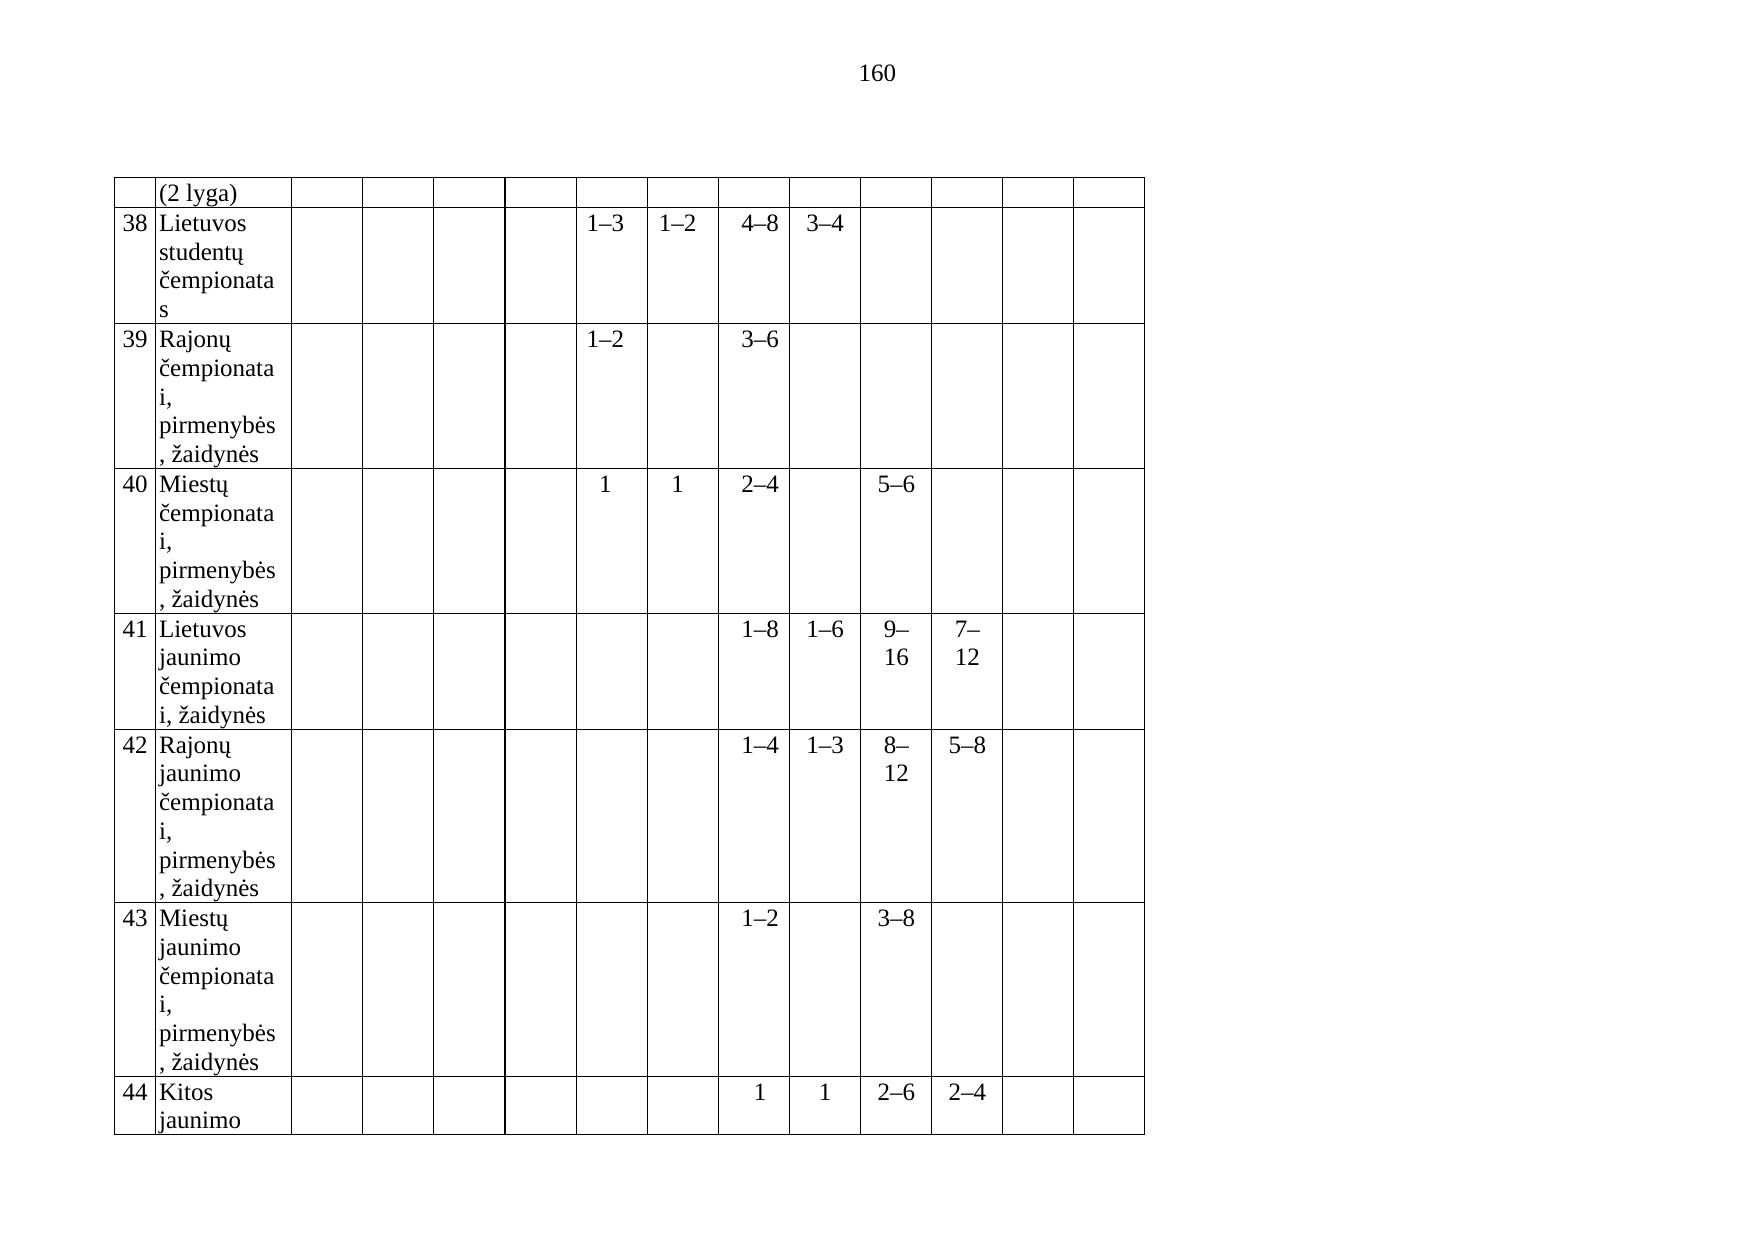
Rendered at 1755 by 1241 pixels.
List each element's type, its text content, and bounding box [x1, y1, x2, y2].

table_cell [434, 178, 504, 207]
table_cell [506, 614, 576, 729]
table_cell 38 [115, 208, 155, 323]
table_cell [292, 208, 362, 323]
table_cell [1074, 324, 1144, 468]
table_cell [790, 469, 860, 613]
table_cell 3–8 [861, 903, 931, 1076]
table_cell [1003, 903, 1073, 1076]
table_cell Rajonų čempionatai, pirmenybės, žaidynės [156, 324, 291, 468]
table_cell 1–3 [577, 208, 647, 323]
table_cell [790, 178, 860, 207]
table_cell [932, 469, 1002, 613]
table_cell [1074, 614, 1144, 729]
table_cell Lietuvos jaunimo čempionatai, žaidynės [156, 614, 291, 729]
table_cell [1003, 178, 1073, 207]
table_cell [1003, 614, 1073, 729]
table_cell [648, 178, 718, 207]
table_cell [434, 324, 504, 468]
table_cell [292, 324, 362, 468]
table_cell [434, 1077, 504, 1134]
table_cell 1 [790, 1077, 860, 1134]
table_cell [506, 730, 576, 902]
table_cell 1–6 [790, 614, 860, 729]
table_cell 43 [115, 903, 155, 1076]
table_cell 44 [115, 1077, 155, 1134]
table_cell 5–6 [861, 469, 931, 613]
table_cell [790, 903, 860, 1076]
table_cell 1–2 [577, 324, 647, 468]
table_cell [363, 614, 433, 729]
table_cell [577, 730, 647, 902]
table_cell [1074, 469, 1144, 613]
table_cell [1074, 903, 1144, 1076]
table_cell [932, 324, 1002, 468]
table_cell 2–4 [932, 1077, 1002, 1134]
table_cell [1003, 324, 1073, 468]
table_cell 1–3 [790, 730, 860, 902]
table_cell [363, 324, 433, 468]
table_cell [1003, 469, 1073, 613]
table_cell 5–8 [932, 730, 1002, 902]
table_cell [363, 903, 433, 1076]
table_cell [292, 903, 362, 1076]
table_cell [434, 614, 504, 729]
table_cell 2–6 [861, 1077, 931, 1134]
table_cell [719, 178, 789, 207]
table_cell [292, 469, 362, 613]
table_cell 1 [648, 469, 718, 613]
table_cell [506, 469, 576, 613]
table_cell [648, 730, 718, 902]
table_cell [861, 178, 931, 207]
table_cell [363, 730, 433, 902]
table_cell [861, 324, 931, 468]
table_cell Rajonų jaunimo čempionatai, pirmenybės, žaidynės [156, 730, 291, 902]
table_cell 9–16 [861, 614, 931, 729]
table_cell 40 [115, 469, 155, 613]
table_cell [1003, 730, 1073, 902]
table_cell Lietuvos studentų čempionatas [156, 208, 291, 323]
table_cell [577, 903, 647, 1076]
table_cell (2 lyga) [156, 178, 291, 207]
table_cell 8–12 [861, 730, 931, 902]
table_cell [1074, 208, 1144, 323]
table_cell [434, 208, 504, 323]
table_cell [790, 324, 860, 468]
table_cell Miestų jaunimo čempionatai, pirmenybės, žaidynės [156, 903, 291, 1076]
table_cell [434, 903, 504, 1076]
table_cell [1003, 208, 1073, 323]
table_cell [648, 324, 718, 468]
table_cell [292, 730, 362, 902]
table_cell 1–2 [719, 903, 789, 1076]
table_cell [932, 208, 1002, 323]
table_cell [506, 324, 576, 468]
table_cell [1074, 1077, 1144, 1134]
table_cell Miestų čempionatai, pirmenybės, žaidynės [156, 469, 291, 613]
table_cell Kitos jaunimo [156, 1077, 291, 1134]
table_cell 2–4 [719, 469, 789, 613]
table_cell 4–8 [719, 208, 789, 323]
table_cell 3–4 [790, 208, 860, 323]
table_cell [363, 208, 433, 323]
table_cell [115, 178, 155, 207]
table_cell [577, 614, 647, 729]
table_cell [434, 730, 504, 902]
table_cell [648, 1077, 718, 1134]
table_cell [577, 1077, 647, 1134]
table_cell [292, 1077, 362, 1134]
table_cell 41 [115, 614, 155, 729]
table_cell 1 [577, 469, 647, 613]
table_cell [861, 208, 931, 323]
table_cell [932, 178, 1002, 207]
table_cell 7–12 [932, 614, 1002, 729]
table_cell 1 [719, 1077, 789, 1134]
table_cell [1074, 178, 1144, 207]
table_cell 39 [115, 324, 155, 468]
table_cell [292, 178, 362, 207]
table_cell [932, 903, 1002, 1076]
table_cell [363, 469, 433, 613]
table_cell [434, 469, 504, 613]
table_cell [1074, 730, 1144, 902]
table_cell 1–2 [648, 208, 718, 323]
table_cell [506, 1077, 576, 1134]
table_cell [363, 1077, 433, 1134]
table_cell 1–8 [719, 614, 789, 729]
table_cell 1–4 [719, 730, 789, 902]
table_cell [363, 178, 433, 207]
table_cell 3–6 [719, 324, 789, 468]
table_cell [506, 208, 576, 323]
table_cell [506, 903, 576, 1076]
table_cell [577, 178, 647, 207]
table_cell [506, 178, 576, 207]
table_cell [1003, 1077, 1073, 1134]
table_cell [648, 903, 718, 1076]
table_cell [648, 614, 718, 729]
table_cell [292, 614, 362, 729]
table_cell 42 [115, 730, 155, 902]
